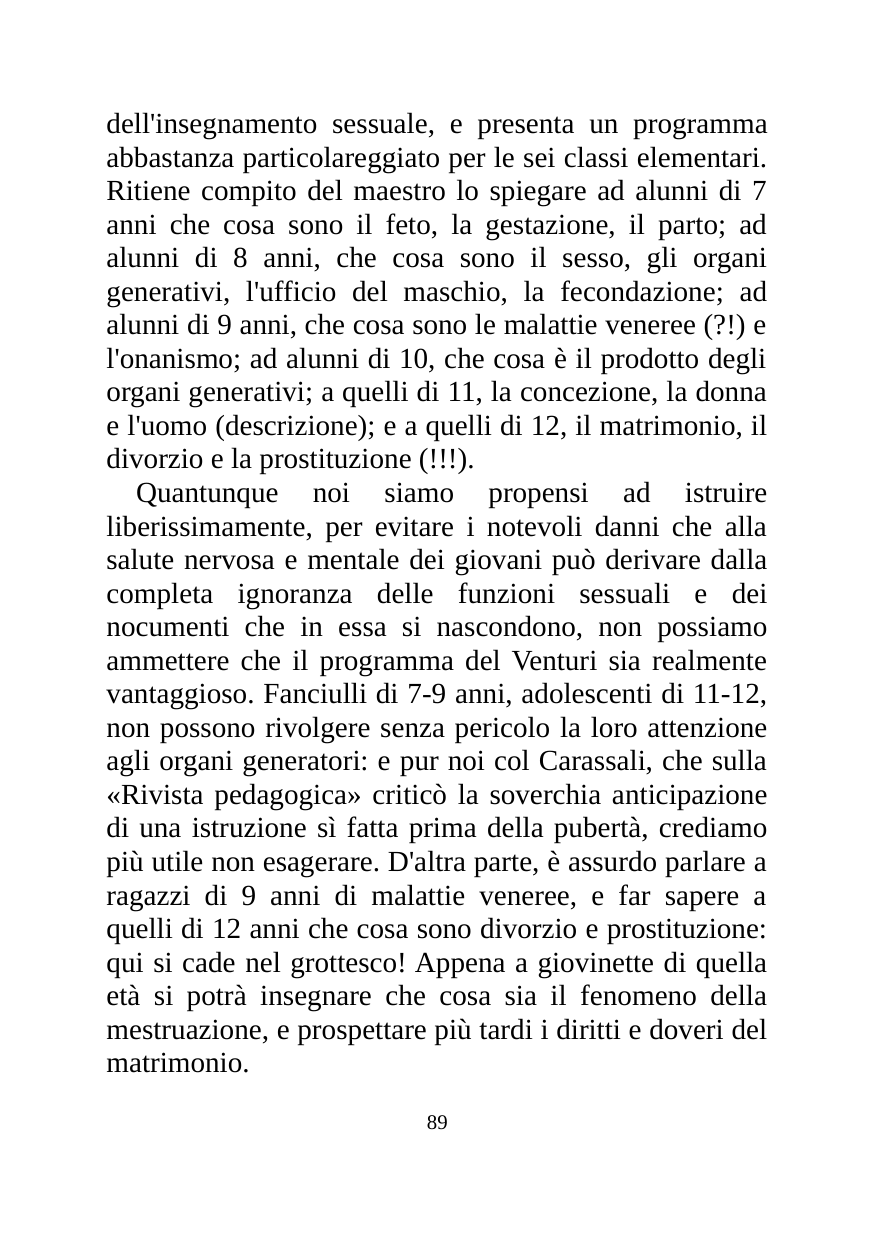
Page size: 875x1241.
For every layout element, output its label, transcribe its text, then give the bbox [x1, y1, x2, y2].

text dell'insegnamento sessuale, e presenta un programma abbastanza particolareggiato per le sei classi elementari. Ritiene compito del maestro lo spiegare ad alunni di 7 anni che cosa sono il feto, la gestazione, il parto; ad alunni di 8 anni, che cosa sono il sesso, gli organi generativi, l'ufficio del maschio, la fecondazione; ad alunni di 9 anni, che cosa sono le malattie veneree (?!) e l'onanismo; ad alunni di 10, che cosa è il prodotto degli organi generativi; a quelli di 11, la concezione, la donna e l'uomo (descrizione); e a quelli di 12, il matrimonio, il divorzio e la prostituzione (!!!). [106, 106, 768, 475]
text Quantunque noi siamo propensi ad istruire liberissimamente, per evitare i notevoli danni che alla salute nervosa e mentale dei giovani può derivare dalla completa ignoranza delle funzioni sessuali e dei nocumenti che in essa si nascondono, non possiamo ammettere che il programma del Venturi sia realmente vantaggioso. Fanciulli di 7-9 anni, adolescenti di 11-12, non possono rivolgere senza pericolo la loro attenzione agli organi generatori: e pur noi col Carassali, che sulla «Rivista pedagogica» criticò la soverchia anticipazione di una istruzione sì fatta prima della pubertà, crediamo più utile non esagerare. D'altra parte, è assurdo parlare a ragazzi di 9 anni di malattie veneree, e far sapere a quelli di 12 anni che cosa sono divorzio e prostituzione: qui si cade nel grottesco! Appena a giovinette di quella età si potrà insegnare che cosa sia il fenomeno della mestruazione, e prospettare più tardi i diritti e doveri del matrimonio. [106, 475, 768, 1079]
